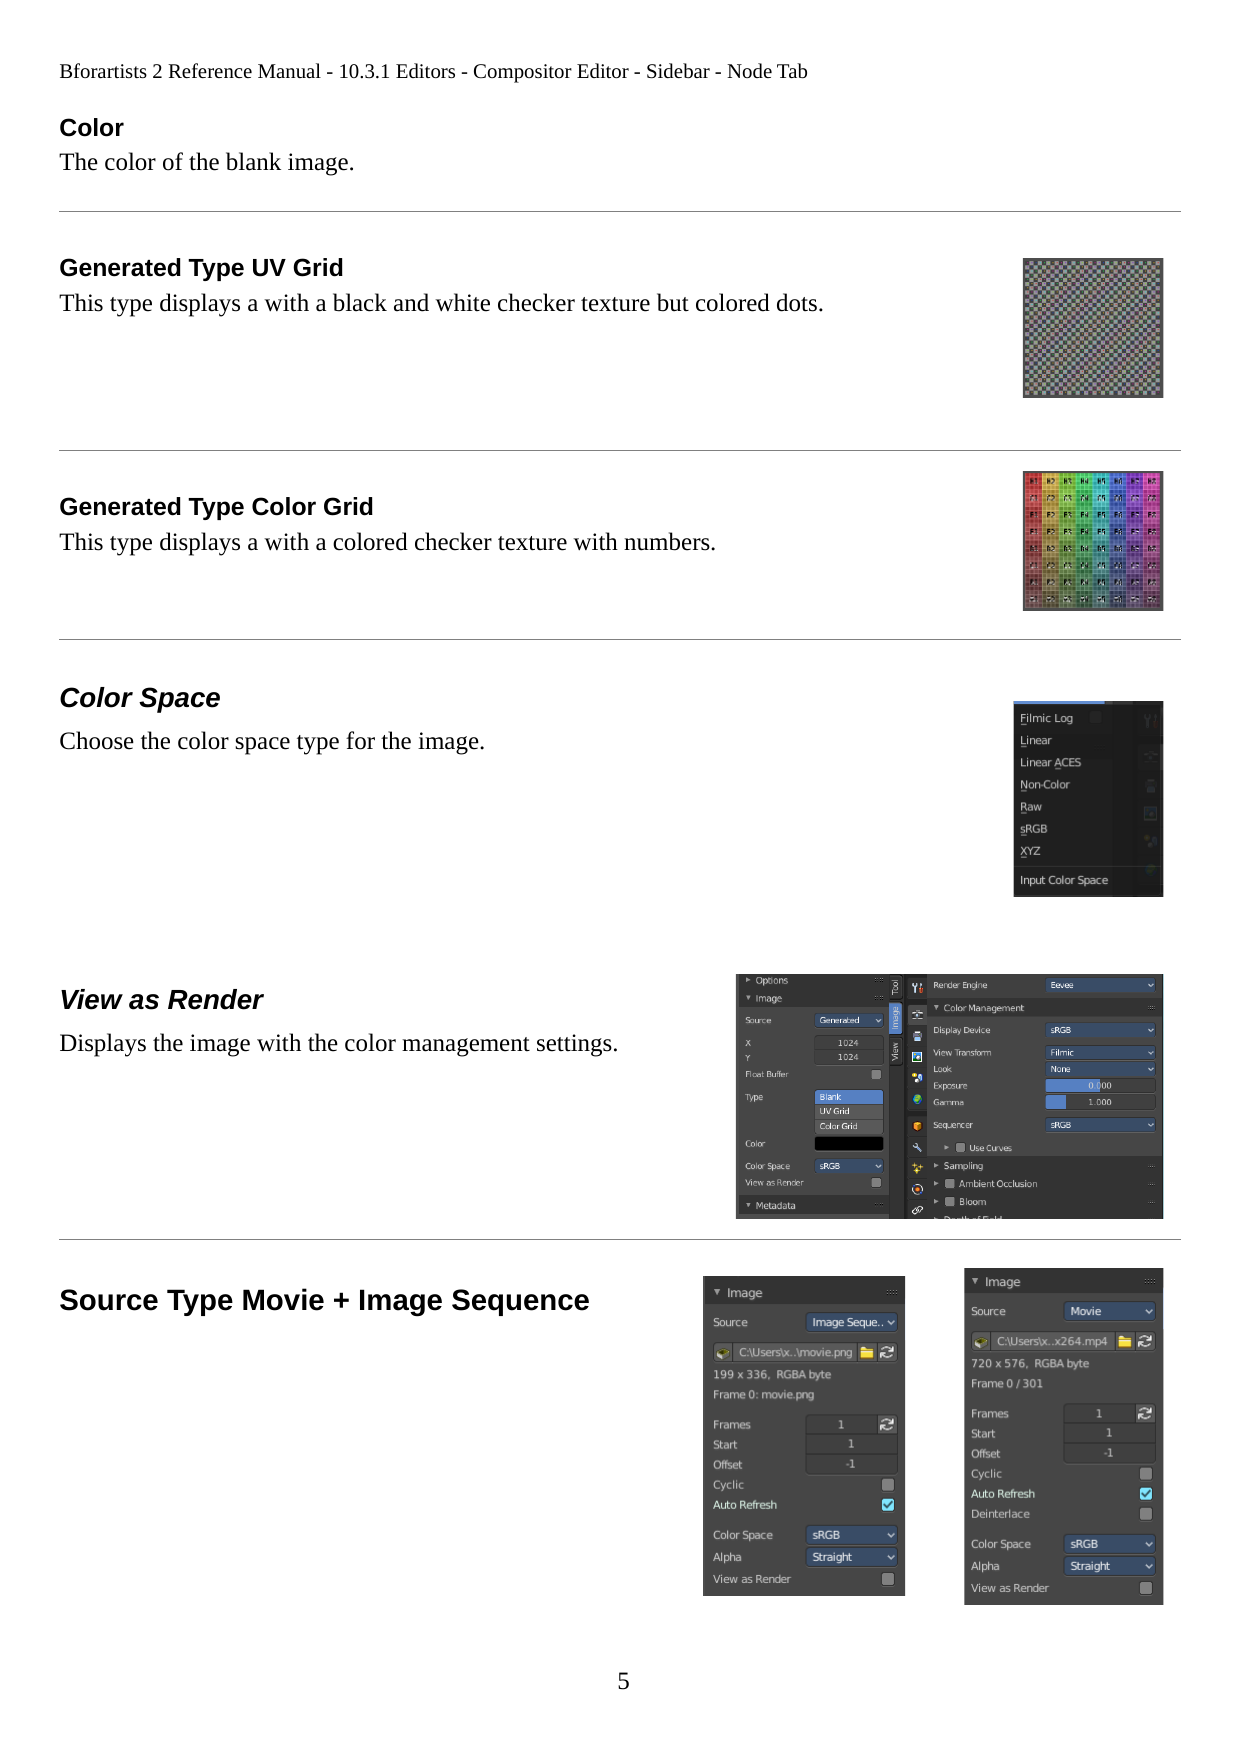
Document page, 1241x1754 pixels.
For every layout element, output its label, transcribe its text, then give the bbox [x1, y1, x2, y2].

picture [703, 1276, 905, 1596]
subtitle [1164, 983, 1181, 1015]
picture [735, 974, 1164, 1219]
text Choose the color space type for the image. [59, 726, 1013, 754]
picture [964, 1268, 1164, 1605]
subtitle View as Render [59, 983, 735, 1015]
subtitle Color [59, 113, 1181, 141]
subtitle Generated Type UV Grid [59, 253, 1181, 282]
subtitle [905, 1283, 964, 1317]
picture [1022, 471, 1164, 611]
text This type displays a with a colored checker texture with numbers. [59, 527, 1022, 555]
subtitle Color Space [59, 681, 1181, 713]
subtitle Source Type Movie + Image Sequence [59, 1283, 703, 1317]
text Displays the image with the color management settings. [59, 1028, 735, 1057]
text This type displays a with a black and white checker texture but colored dots. [59, 288, 1022, 317]
picture [1022, 258, 1164, 398]
picture [1013, 701, 1164, 897]
text The color of the blank image. [59, 147, 1181, 176]
subtitle Generated Type Color Grid [59, 492, 1022, 520]
